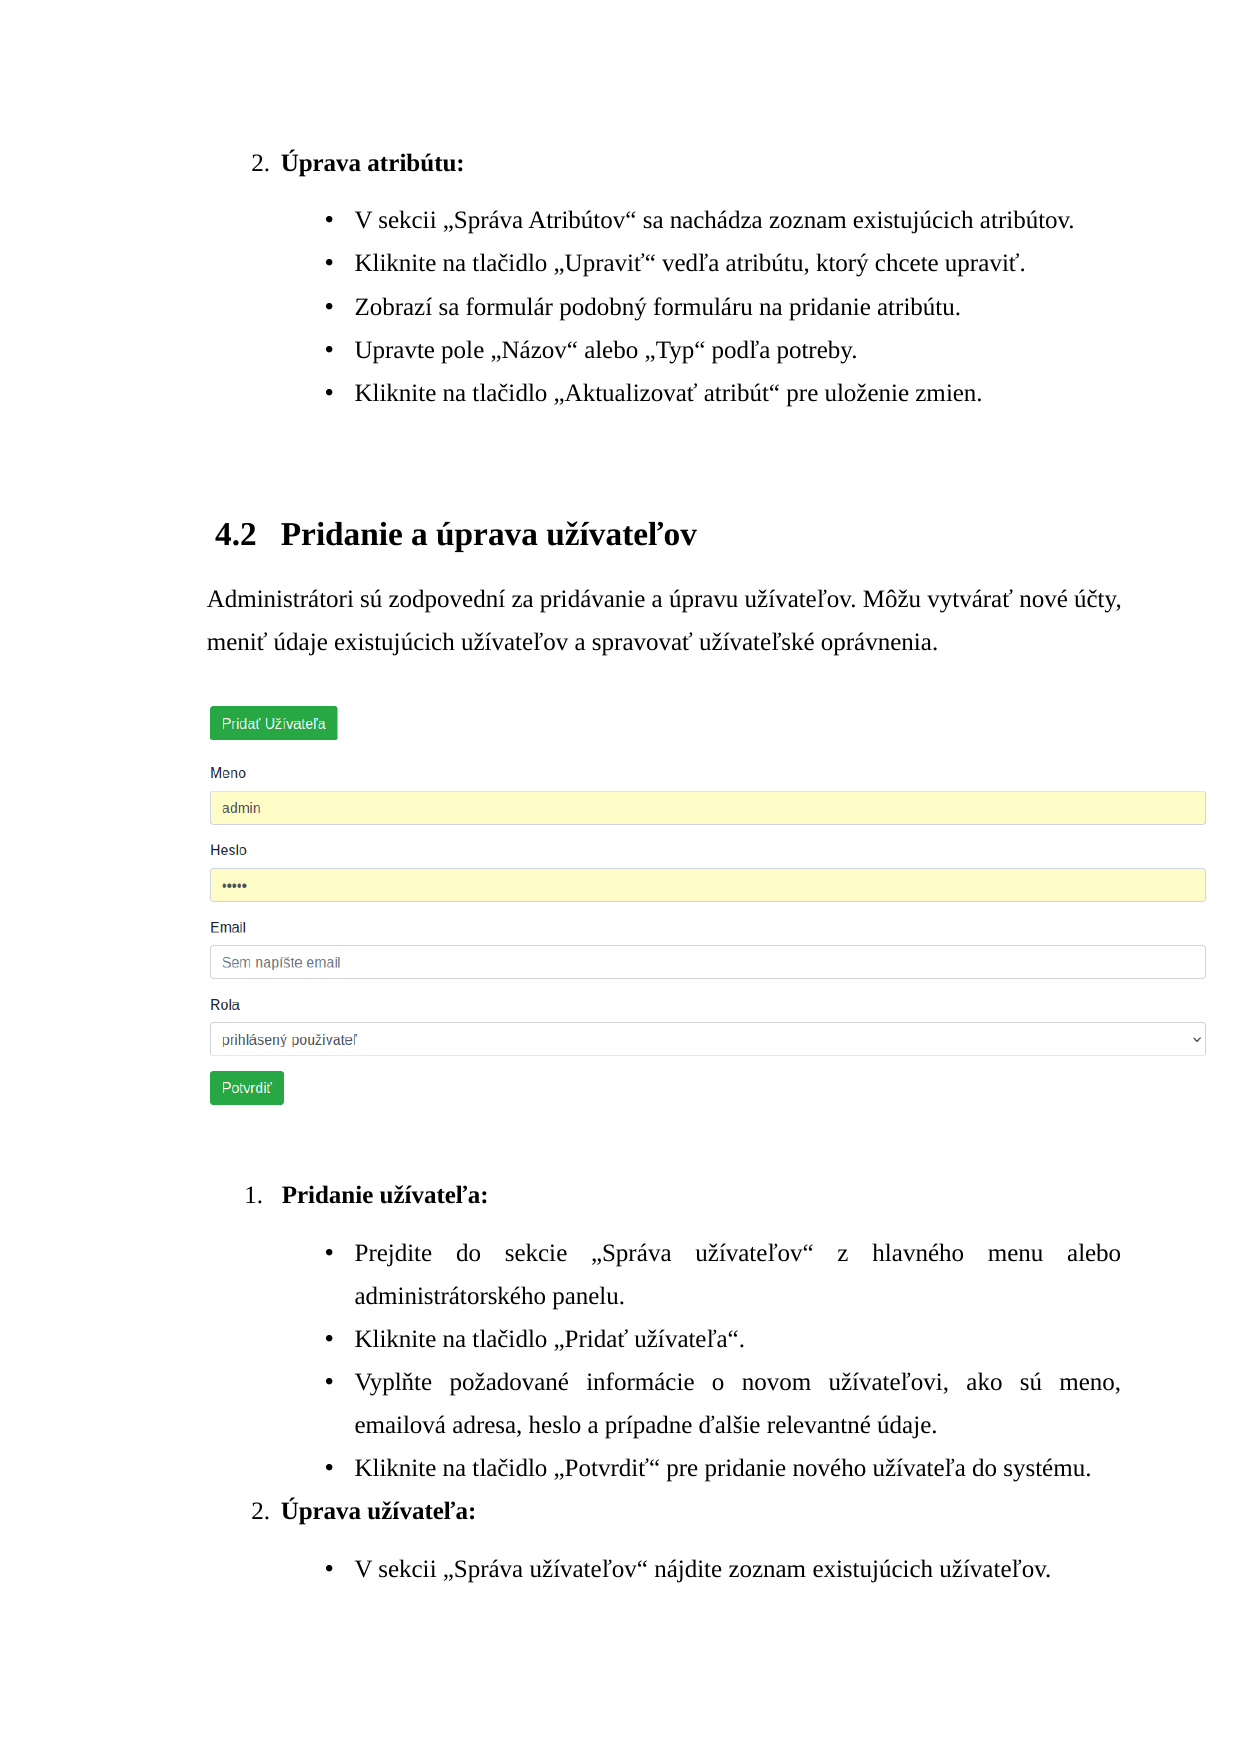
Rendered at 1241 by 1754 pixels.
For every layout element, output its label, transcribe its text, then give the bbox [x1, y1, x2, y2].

list Zobrazí sa formulár podobný formuláru na pridanie atribútu. [325, 292, 1122, 320]
list Kliknite na tlačidlo „Pridať užívateľa“. [325, 1324, 1122, 1353]
list V sekcii „Správa Atribútov“ sa nachádza zoznam existujúcich atribútov. [325, 205, 1122, 234]
list Úprava užívateľa: [251, 1496, 1122, 1525]
list Kliknite na tlačidlo „Potvrdiť“ pre pridanie nového užívateľa do systému. [325, 1453, 1122, 1482]
list V sekcii „Správa užívateľov“ nájdite zoznam existujúcich užívateľov. [325, 1554, 1122, 1583]
list Pridanie užívateľa: [244, 1180, 1122, 1209]
list Kliknite na tlačidlo „Upraviť“ vedľa atribútu, ktorý chcete upraviť. [325, 248, 1122, 277]
text Administrátori sú zodpovední za pridávanie a úpravu užívateľov. Môžu vytvárať nové účty, meniť údaje existujúcich užívateľov a spravovať užívateľské oprávnenia. [207, 584, 1122, 656]
list Vyplňte požadované informácie o novom užívateľovi, ako sú meno, emailová adresa, heslo a prípadne ďalšie relevantné údaje. [325, 1367, 1122, 1439]
list Upravte pole „Názov“ alebo „Typ“ podľa potreby. [325, 335, 1122, 363]
list Úprava atribútu: [251, 148, 1122, 176]
subtitle Pridanie a úprava užívateľov [207, 514, 1122, 552]
list Prejdite do sekcie „Správa užívateľov“ z hlavného menu alebo administrátorského panelu. [325, 1238, 1122, 1309]
picture [206, 704, 1211, 1108]
list Kliknite na tlačidlo „Aktualizovať atribút“ pre uloženie zmien. [325, 378, 1122, 407]
